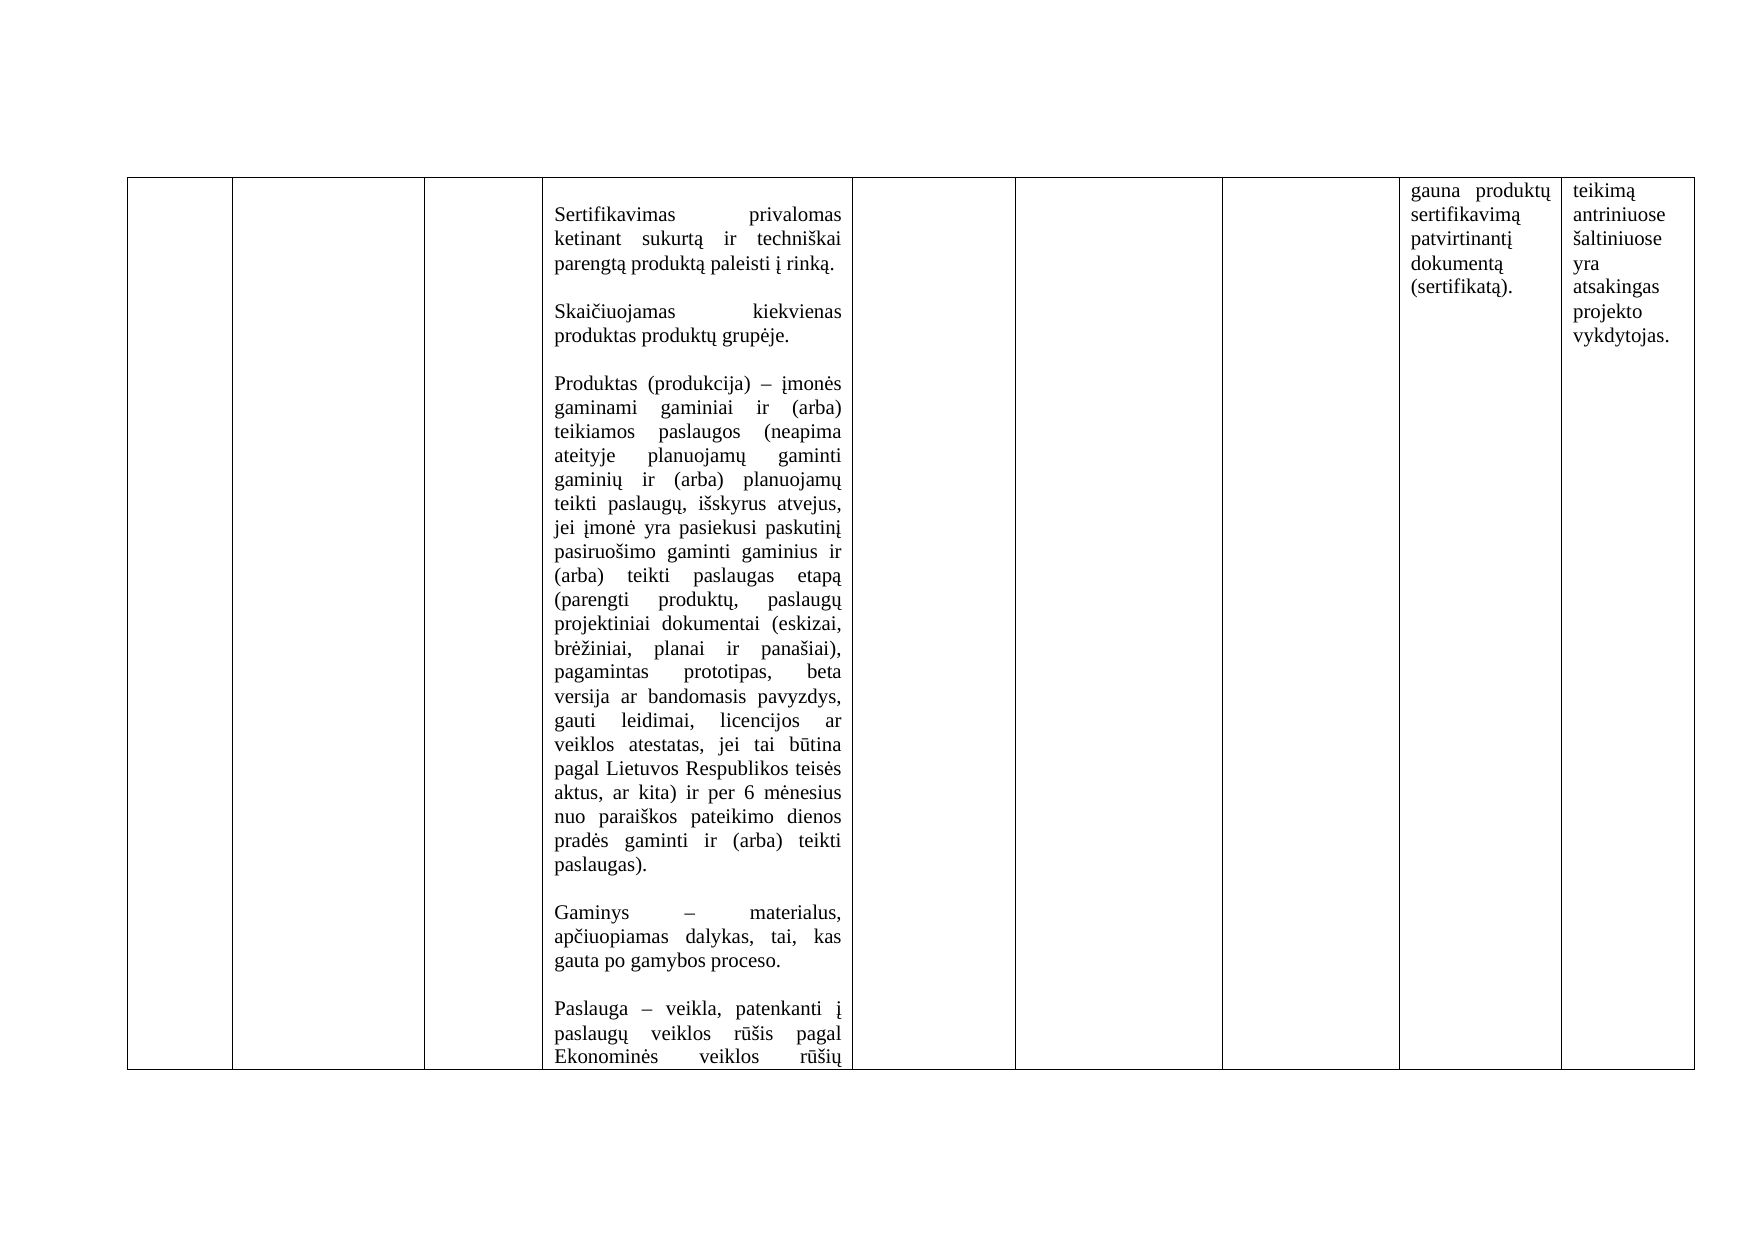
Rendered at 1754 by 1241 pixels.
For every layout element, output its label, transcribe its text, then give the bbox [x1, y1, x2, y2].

table_cell gauna produktų sertifikavimą patvirtinantį dokumentą (sertifikatą). [1400, 178, 1561, 1068]
table_cell [128, 178, 232, 1068]
table_cell teikimą antriniuose šaltiniuose yra atsakingas projekto vykdytojas. [1562, 178, 1694, 1068]
table_cell [1016, 178, 1222, 1068]
table_cell Sertifikavimas privalomas ketinant sukurtą ir techniškai parengtą produktą paleisti į rinką. Skaičiuojamas kiekvienas produktas produktų grupėje. Produktas (produkcija) – įmonės gaminami gaminiai ir (arba) teikiamos paslaugos (neapima ateityje planuojamų gaminti gaminių ir (arba) planuojamų teikti paslaugų, išskyrus atvejus, jei įmonė yra pasiekusi paskutinį pasiruošimo gaminti gaminius ir (arba) teikti paslaugas etapą (parengti produktų, paslaugų projektiniai dokumentai (eskizai, brėžiniai, planai ir panašiai), pagamintas prototipas, beta versija ar bandomasis pavyzdys, gauti leidimai, licencijos ar veiklos atestatas, jei tai būtina pagal Lietuvos Respublikos teisės aktus, ar kita) ir per 6 mėnesius nuo paraiškos pateikimo dienos pradės gaminti ir (arba) teikti paslaugas). Gaminys – materialus, apčiuopiamas dalykas, tai, kas gauta po gamybos proceso. Paslauga – veikla, patenkanti į paslaugų veiklos rūšis pagal Ekonominės veiklos rūšių [543, 178, 852, 1068]
table_cell [853, 178, 1015, 1068]
table_cell [425, 178, 542, 1068]
table_cell [1223, 178, 1399, 1068]
table_cell [233, 178, 424, 1068]
